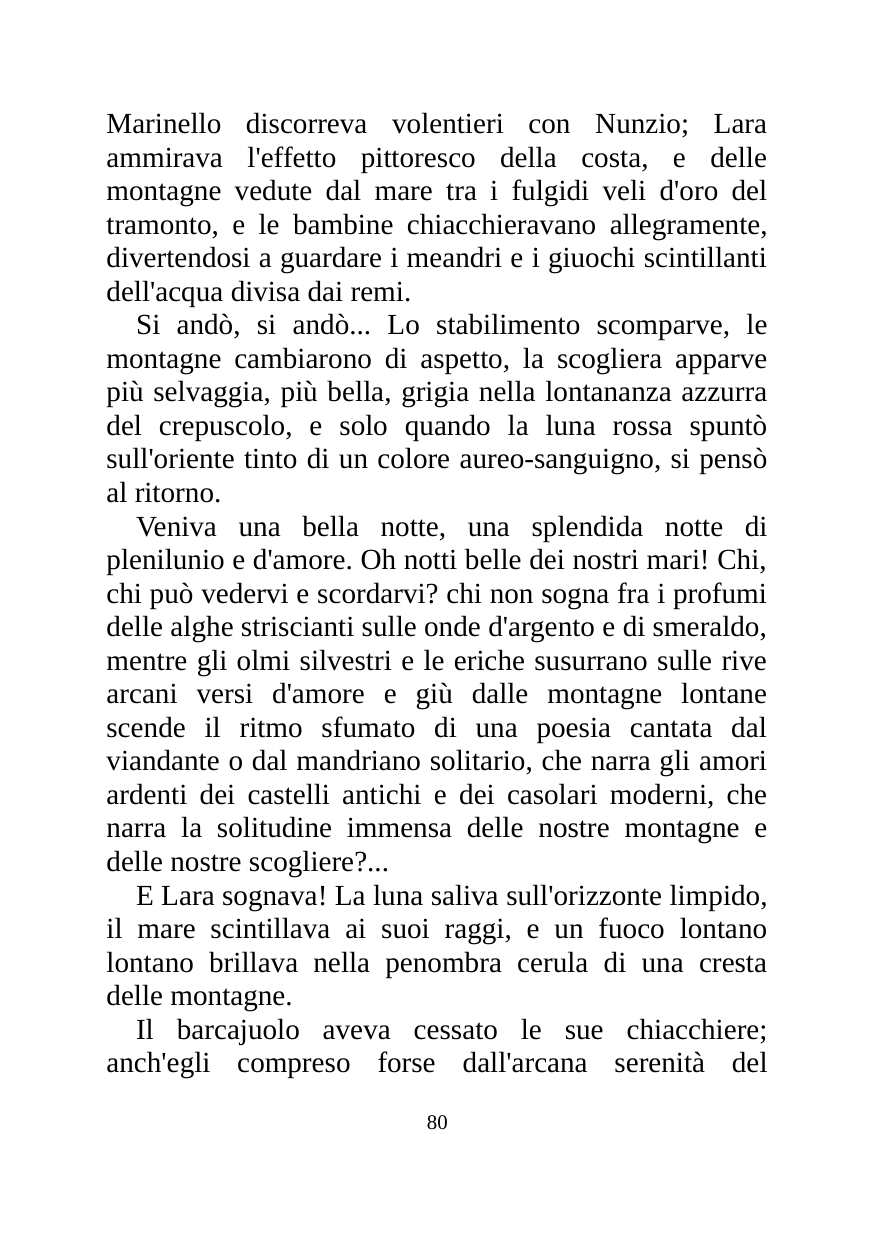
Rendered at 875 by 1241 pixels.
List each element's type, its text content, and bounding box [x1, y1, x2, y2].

text Il barcajuolo aveva cessato le sue chiacchiere; anch'egli compreso forse dall'arcana serenità del [106, 1012, 768, 1079]
text Si andò, si andò... Lo stabilimento scomparve, le montagne cambiarono di aspetto, la scogliera apparve più selvaggia, più bella, grigia nella lontananza azzurra del crepuscolo, e solo quando la luna rossa spuntò sull'oriente tinto di un colore aureo-sanguigno, si pensò al ritorno. [106, 307, 768, 509]
text Marinello discorreva volentieri con Nunzio; Lara ammirava l'effetto pittoresco della costa, e delle montagne vedute dal mare tra i fulgidi veli d'oro del tramonto, e le bambine chiacchieravano allegramente, divertendosi a guardare i meandri e i giuochi scintillanti dell'acqua divisa dai remi. [106, 106, 768, 307]
text E Lara sognava! La luna saliva sull'orizzonte limpido, il mare scintillava ai suoi raggi, e un fuoco lontano lontano brillava nella penombra cerula di una cresta delle montagne. [106, 878, 768, 1012]
text Veniva una bella notte, una splendida notte di plenilunio e d'amore. Oh notti belle dei nostri mari! Chi, chi può vedervi e scordarvi? chi non sogna fra i profumi delle alghe striscianti sulle onde d'argento e di smeraldo, mentre gli olmi silvestri e le eriche susurrano sulle rive arcani versi d'amore e giù dalle montagne lontane scende il ritmo sfumato di una poesia cantata dal viandante o dal mandriano solitario, che narra gli amori ardenti dei castelli antichi e dei casolari moderni, che narra la solitudine immensa delle nostre montagne e delle nostre scogliere?... [106, 509, 768, 878]
